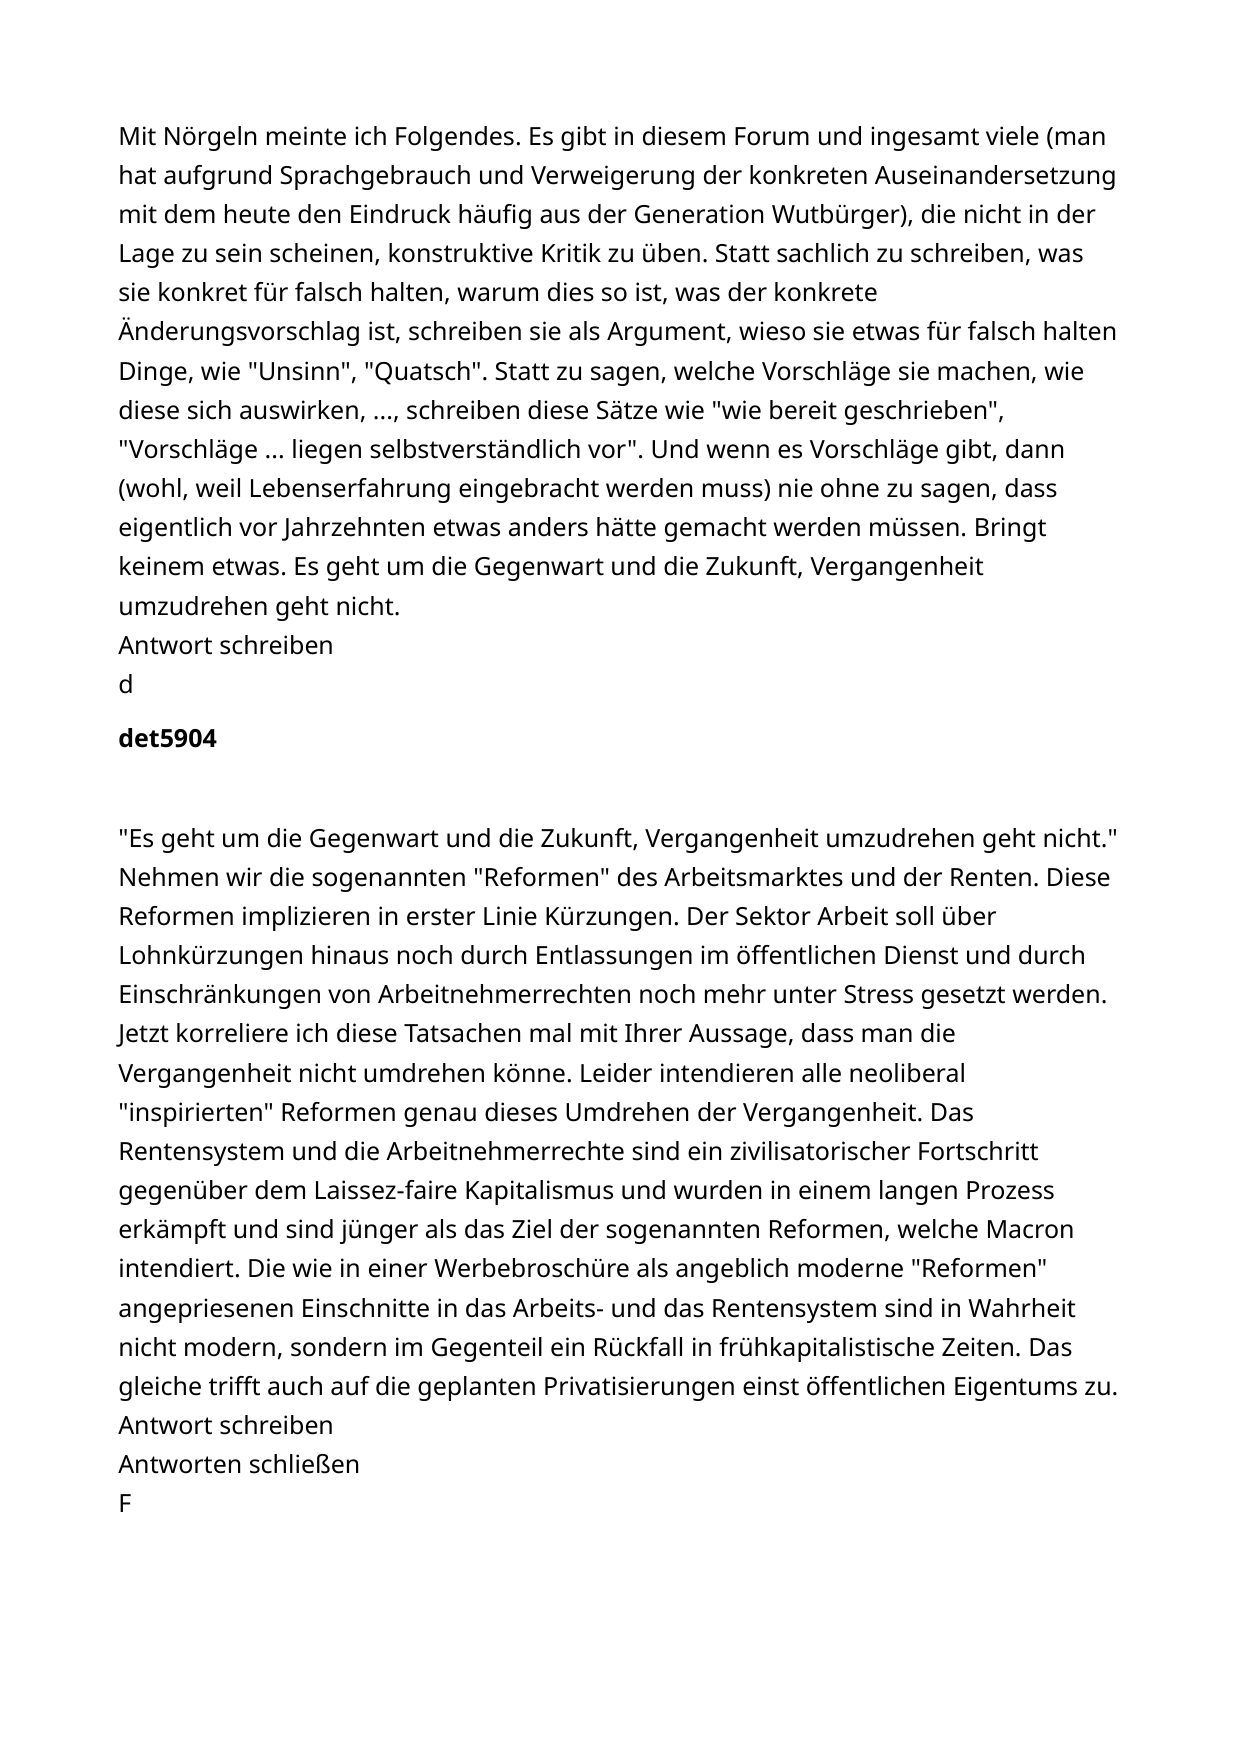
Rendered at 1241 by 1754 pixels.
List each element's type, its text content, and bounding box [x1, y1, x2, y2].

text F [118, 1486, 1122, 1520]
subtitle det5904 [118, 720, 1122, 754]
text Antwort schreiben [118, 627, 1122, 661]
text Mit Nörgeln meinte ich Folgendes. Es gibt in diesem Forum und ingesamt viele (man hat aufgrund Sprachgebrauch und Verweigerung der konkreten Auseinandersetzung mit dem heute den Eindruck häufig aus der Generation Wutbürger), die nicht in der Lage zu sein scheinen, konstruktive Kritik zu üben. Statt sachlich zu schreiben, was sie konkret für falsch halten, warum dies so ist, was der konkrete Änderungsvorschlag ist, schreiben sie als Argument, wieso sie etwas für falsch halten Dinge, wie "Unsinn", "Quatsch". Statt zu sagen, welche Vorschläge sie machen, wie diese sich auswirken, ..., schreiben diese Sätze wie "wie bereit geschrieben", "Vorschläge ... liegen selbstverständlich vor". Und wenn es Vorschläge gibt, dann (wohl, weil Lebenserfahrung eingebracht werden muss) nie ohne zu sagen, dass eigentlich vor Jahrzehnten etwas anders hätte gemacht werden müssen. Bringt keinem etwas. Es geht um die Gegenwart und die Zukunft, Vergangenheit umzudrehen geht nicht. [118, 118, 1122, 622]
text "Es geht um die Gegenwart und die Zukunft, Vergangenheit umzudrehen geht nicht." Nehmen wir die sogenannten "Reformen" des Arbeitsmarktes und der Renten. Diese Reformen implizieren in erster Linie Kürzungen. Der Sektor Arbeit soll über Lohnkürzungen hinaus noch durch Entlassungen im öffentlichen Dienst und durch Einschränkungen von Arbeitnehmerrechten noch mehr unter Stress gesetzt werden. Jetzt korreliere ich diese Tatsachen mal mit Ihrer Aussage, dass man die Vergangenheit nicht umdrehen könne. Leider intendieren alle neoliberal "inspirierten" Reformen genau dieses Umdrehen der Vergangenheit. Das Rentensystem und die Arbeitnehmerrechte sind ein zivilisatorischer Fortschritt gegenüber dem Laissez-faire Kapitalismus und wurden in einem langen Prozess erkämpft und sind jünger als das Ziel der sogenannten Reformen, welche Macron intendiert. Die wie in einer Werbebroschüre als angeblich moderne "Reformen" angepriesenen Einschnitte in das Arbeits- und das Rentensystem sind in Wahrheit nicht modern, sondern im Gegenteil ein Rückfall in frühkapitalistische Zeiten. Das gleiche trifft auch auf die geplanten Privatisierungen einst öffentlichen Eigentums zu. [118, 820, 1122, 1403]
text Antworten schließen [118, 1447, 1122, 1481]
text d [118, 666, 1122, 701]
text Antwort schreiben [118, 1408, 1122, 1442]
